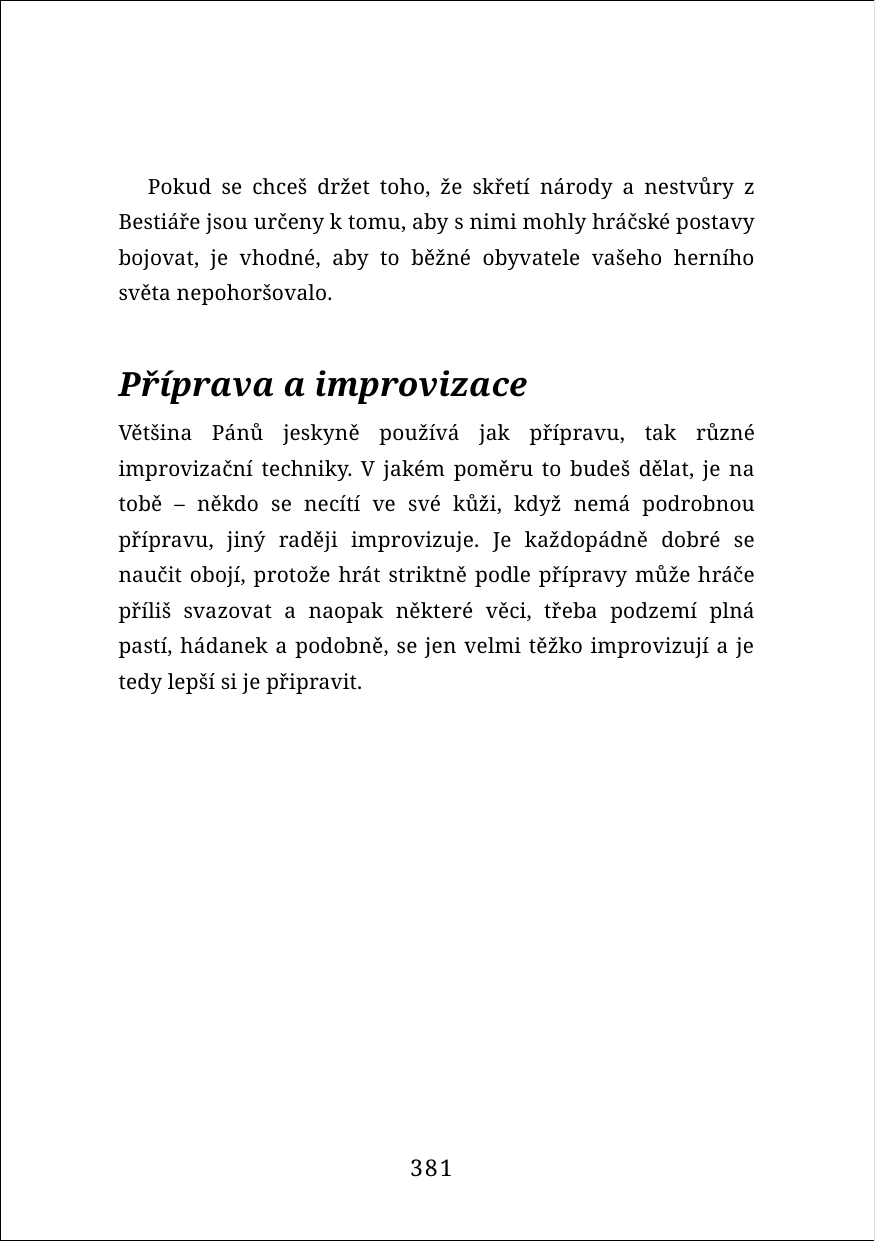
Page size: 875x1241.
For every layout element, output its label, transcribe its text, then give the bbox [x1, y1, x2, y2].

text Pokud se chceš držet toho, že skřetí národy a nestvůry z Bestiáře jsou určeny k tomu, aby s nimi mohly hráčské postavy bojovat, je vhodné, aby to běžné obyvatele vašeho herního světa nepohoršovalo. [118, 172, 756, 307]
subtitle Příprava a improvizace [118, 361, 756, 407]
text Většina Pánů jeskyně používá jak přípravu, tak různé improvizační techniky. V jakém poměru to budeš dělat, je na tobě – někdo se necítí ve své kůži, když nemá podrobnou přípravu, jiný raději improvizuje. Je každopádně dobré se naučit obojí, protože hrát striktně podle přípravy může hráče příliš svazovat a naopak některé věci, třeba podzemí plná pastí, hádanek a podobně, se jen velmi těžko improvizují a je tedy lepší si je připravit. [118, 418, 756, 695]
